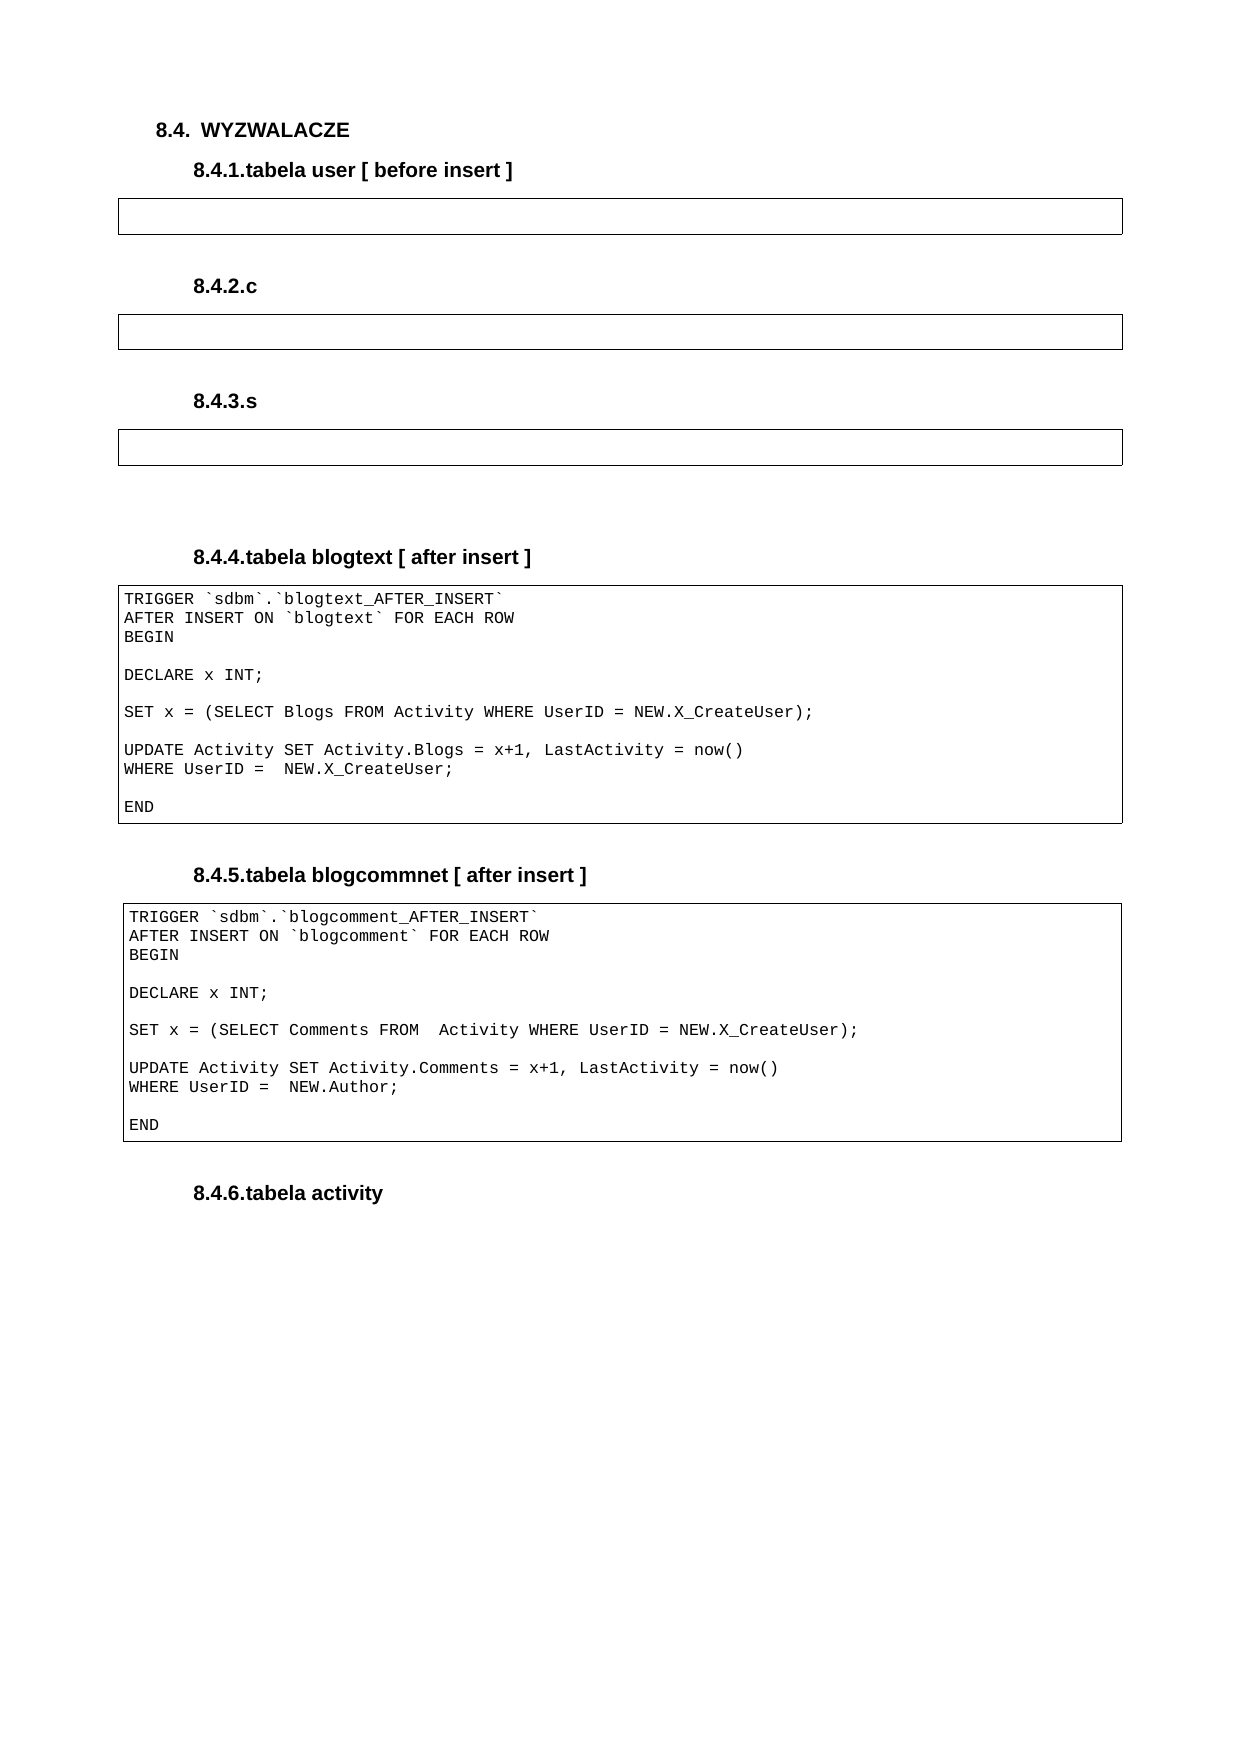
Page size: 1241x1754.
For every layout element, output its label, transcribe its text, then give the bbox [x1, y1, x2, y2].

table_header [119, 199, 1122, 234]
list Tabela User [ BEFORE INSERT ] [193, 158, 1122, 182]
table_header TRIGGER `sdbm`.`blogcomment_AFTER_INSERT` AFTER INSERT ON `blogcomment` FOR EACH ROW BEGIN DECLARE x INT; SET x = (SELECT Comments FROM Activity WHERE UserID = NEW.X_CreateUser); UPDATE Activity SET Activity.Comments = x+1, LastActivity = now() WHERE UserID = NEW.Author; END [124, 904, 1121, 1141]
list Tabela BlogText [ AFTER INSERT ] [193, 545, 1122, 569]
table_header TRIGGER `sdbm`.`blogtext_AFTER_INSERT` AFTER INSERT ON `blogtext` FOR EACH ROW BEGIN DECLARE x INT; SET x = (SELECT Blogs FROM Activity WHERE UserID = NEW.X_CreateUser); UPDATE Activity SET Activity.Blogs = x+1, LastActivity = now() WHERE UserID = NEW.X_CreateUser; END [119, 586, 1122, 823]
list Wyzwalacze [156, 118, 1122, 142]
table_header [119, 430, 1122, 465]
table_header [119, 315, 1122, 349]
list s [193, 389, 1122, 413]
list Tabela BlogCommnet [ AFTER INSERT ] [193, 863, 1122, 887]
list Tabela Activity [193, 1181, 1122, 1205]
list c [193, 274, 1122, 298]
